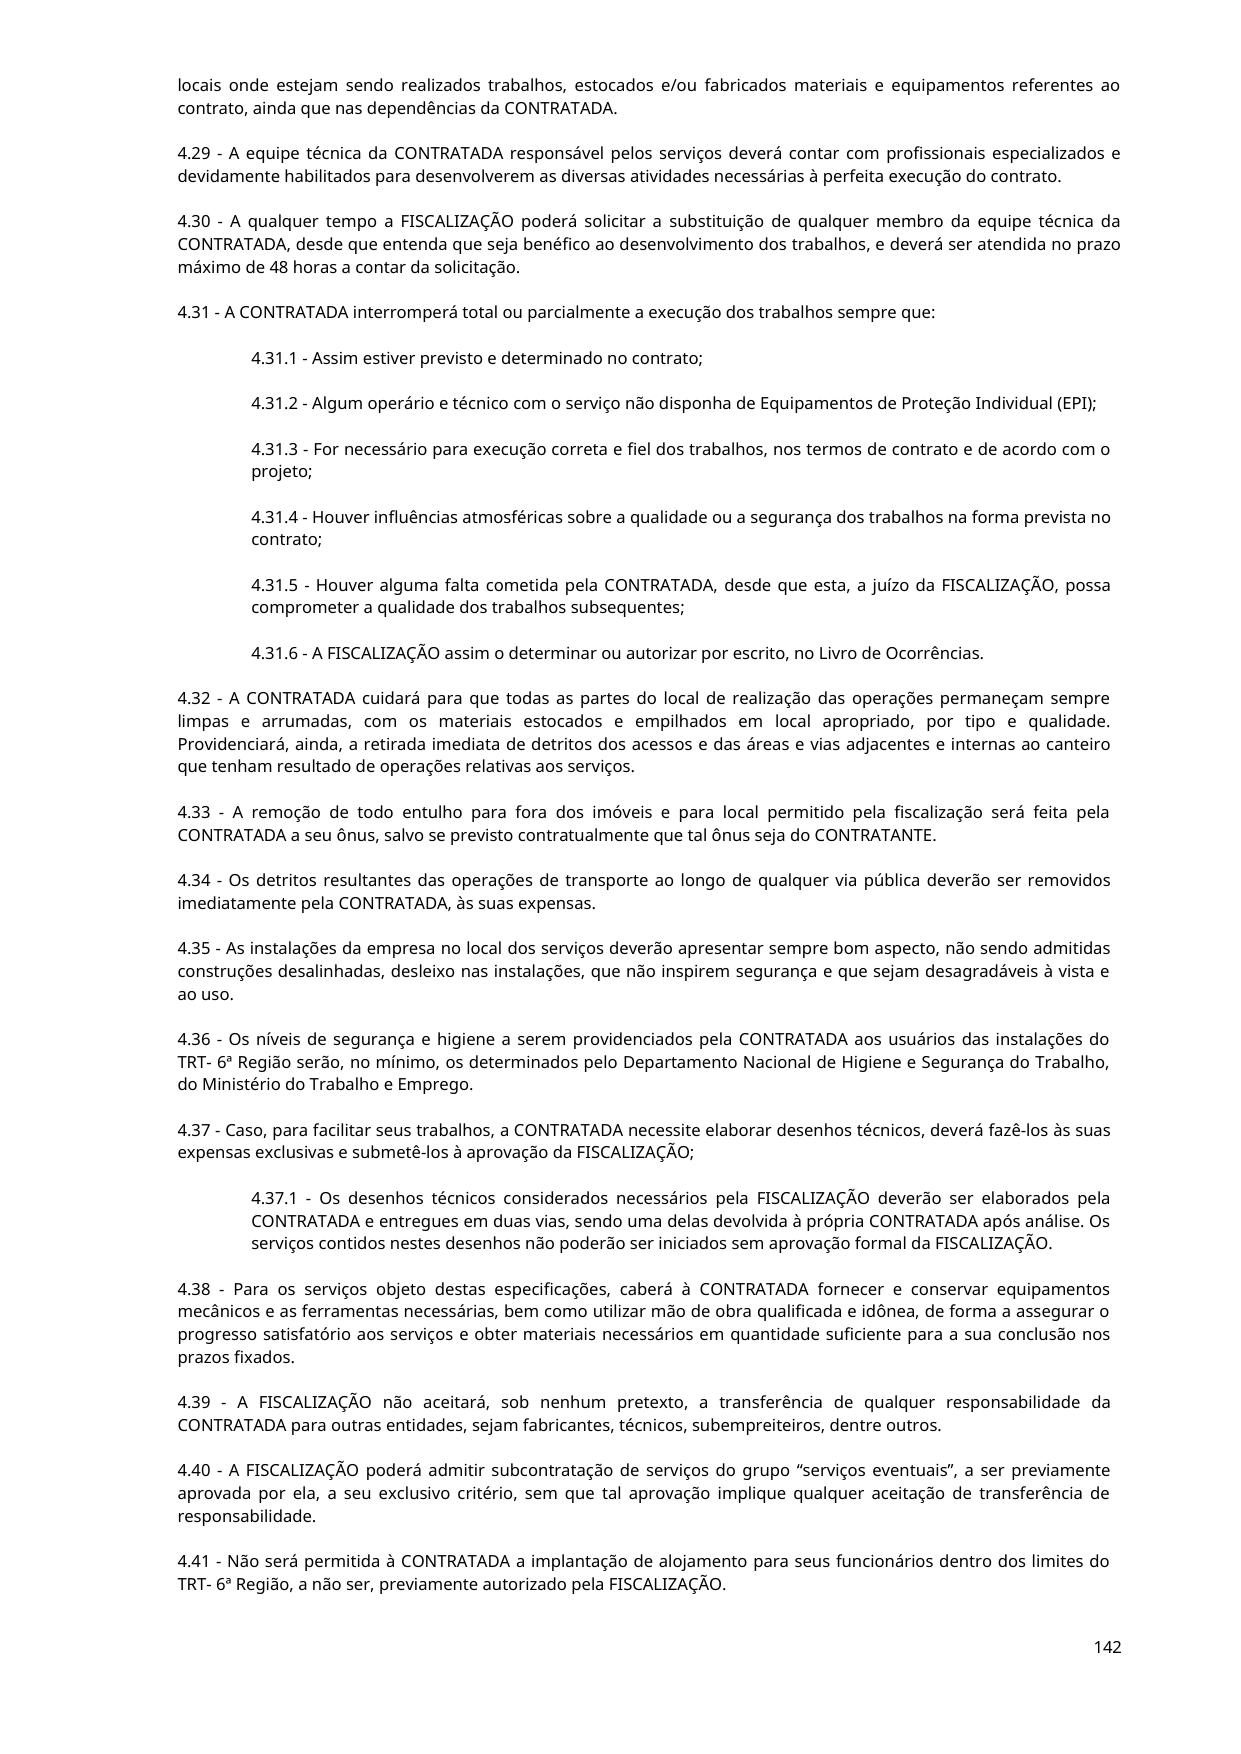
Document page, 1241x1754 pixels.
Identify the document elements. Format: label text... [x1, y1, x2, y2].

text 4.31.1 - Assim estiver previsto e determinado no contrato; [251, 346, 1112, 369]
text 4.31.2 - Algum operário e técnico com o serviço não disponha de Equipamentos de Proteção Individual (EPI); [251, 392, 1112, 414]
text 4.40 - A FISCALIZAÇÃO poderá admitir subcontratação de serviços do grupo “serviços eventuais”, a ser previamente aprovada por ela, a seu exclusivo critério, sem que tal aprovação implique qualquer aceitação de transferência de responsabilidade. [177, 1459, 1112, 1527]
text 4.31.6 - A FISCALIZAÇÃO assim o determinar ou autorizar por escrito, no Livro de Ocorrências. [251, 642, 1112, 664]
text 4.31 - A CONTRATADA interromperá total ou parcialmente a execução dos trabalhos sempre que: [177, 301, 1122, 324]
text 4.33 - A remoção de todo entulho para fora dos imóveis e para local permitido pela fiscalização será feita pela CONTRATADA a seu ônus, salvo se previsto contratualmente que tal ônus seja do CONTRATANTE. [177, 801, 1112, 846]
text 4.30 - A qualquer tempo a FISCALIZAÇÃO poderá solicitar a substituição de qualquer membro da equipe técnica da CONTRATADA, desde que entenda que seja benéfico ao desenvolvimento dos trabalhos, e deverá ser atendida no prazo máximo de 48 horas a contar da solicitação. [177, 210, 1122, 278]
text 4.38 - Para os serviços objeto destas especificações, caberá à CONTRATADA fornecer e conservar equipamentos mecânicos e as ferramentas necessárias, bem como utilizar mão de obra qualificada e idônea, de forma a assegurar o progresso satisfatório aos serviços e obter materiais necessários em quantidade suficiente para a sua conclusão nos prazos fixados. [177, 1277, 1112, 1368]
text locais onde estejam sendo realizados trabalhos, estocados e/ou fabricados materiais e equipamentos referentes ao contrato, ainda que nas dependências da CONTRATADA. [177, 74, 1122, 119]
text 4.39 - A FISCALIZAÇÃO não aceitará, sob nenhum pretexto, a transferência de qualquer responsabilidade da CONTRATADA para outras entidades, sejam fabricantes, técnicos, subempreiteiros, dentre outros. [177, 1391, 1112, 1436]
text 4.29 - A equipe técnica da CONTRATADA responsável pelos serviços deverá contar com profissionais especializados e devidamente habilitados para desenvolverem as diversas atividades necessárias à perfeita execução do contrato. [177, 142, 1122, 187]
text 4.31.4 - Houver influências atmosféricas sobre a qualidade ou a segurança dos trabalhos na forma prevista no contrato; [251, 505, 1112, 551]
text 4.32 - A CONTRATADA cuidará para que todas as partes do local de realização das operações permaneçam sempre limpas e arrumadas, com os materiais estocados e empilhados em local apropriado, por tipo e qualidade. Providenciará, ainda, a retirada imediata de detritos dos acessos e das áreas e vias adjacentes e internas ao canteiro que tenham resultado de operações relativas aos serviços. [177, 687, 1112, 778]
text 4.36 - Os níveis de segurança e higiene a serem providenciados pela CONTRATADA aos usuários das instalações do TRT- 6ª Região serão, no mínimo, os determinados pelo Departamento Nacional de Higiene e Segurança do Trabalho, do Ministério do Trabalho e Emprego. [177, 1028, 1112, 1096]
text 4.35 - As instalações da empresa no local dos serviços deverão apresentar sempre bom aspecto, não sendo admitidas construções desalinhadas, desleixo nas instalações, que não inspirem segurança e que sejam desagradáveis à vista e ao uso. [177, 937, 1112, 1005]
text 4.31.3 - For necessário para execução correta e fiel dos trabalhos, nos termos de contrato e de acordo com o projeto; [251, 437, 1112, 483]
text 4.34 - Os detritos resultantes das operações de transporte ao longo de qualquer via pública deverão ser removidos imediatamente pela CONTRATADA, às suas expensas. [177, 869, 1112, 914]
text 4.37.1 - Os desenhos técnicos considerados necessários pela FISCALIZAÇÃO deverão ser elaborados pela CONTRATADA e entregues em duas vias, sendo uma delas devolvida à própria CONTRATADA após análise. Os serviços contidos nestes desenhos não poderão ser iniciados sem aprovação formal da FISCALIZAÇÃO. [251, 1187, 1112, 1255]
text 4.41 - Não será permitida à CONTRATADA a implantação de alojamento para seus funcionários dentro dos limites do TRT- 6ª Região, a não ser, previamente autorizado pela FISCALIZAÇÃO. [177, 1550, 1112, 1595]
text 4.37 - Caso, para facilitar seus trabalhos, a CONTRATADA necessite elaborar desenhos técnicos, deverá fazê-los às suas expensas exclusivas e submetê-los à aprovação da FISCALIZAÇÃO; [177, 1118, 1112, 1164]
text 4.31.5 - Houver alguma falta cometida pela CONTRATADA, desde que esta, a juízo da FISCALIZAÇÃO, possa comprometer a qualidade dos trabalhos subsequentes; [251, 573, 1112, 619]
